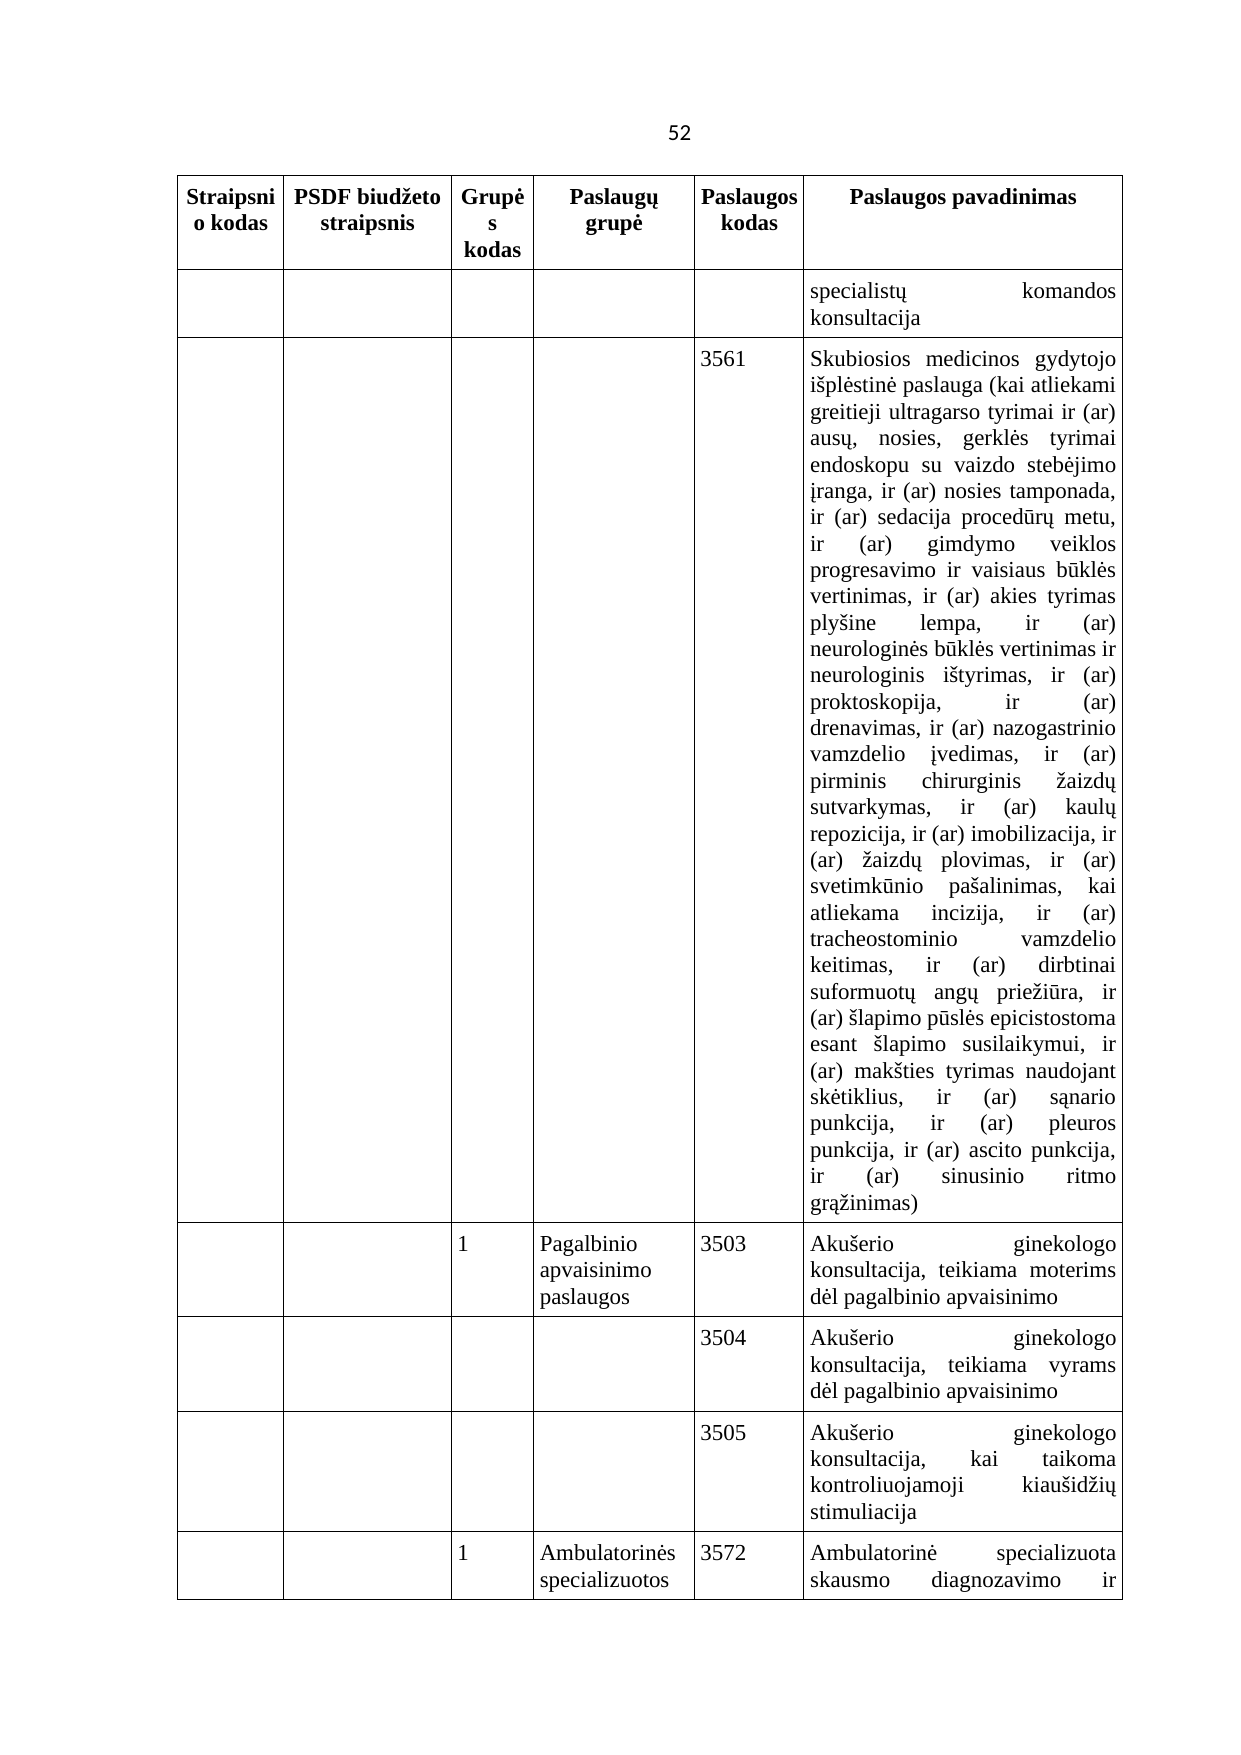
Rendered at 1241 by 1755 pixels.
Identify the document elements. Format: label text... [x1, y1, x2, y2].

table_cell [534, 270, 694, 337]
table_header PSDF biudžeto straipsnis [284, 176, 451, 269]
table_cell 3504 [695, 1317, 803, 1411]
table_header Paslaugos pavadinimas [804, 176, 1122, 269]
table_cell [452, 1412, 533, 1531]
table_cell [178, 270, 283, 337]
table_cell [284, 338, 451, 1222]
table_cell 1 [452, 1223, 533, 1316]
table_cell Akušerio ginekologo konsultacija, teikiama vyrams dėl pagalbinio apvaisinimo [804, 1317, 1122, 1411]
table_header Paslaugų grupė [534, 176, 694, 269]
table_cell [534, 1317, 694, 1411]
table_cell [452, 338, 533, 1222]
table_header Paslaugos kodas [695, 176, 803, 269]
table_cell Ambulatorinė specializuota skausmo diagnozavimo ir [804, 1532, 1122, 1599]
table_cell [284, 1532, 451, 1599]
table_header Straipsnio kodas [178, 176, 283, 269]
table_cell [178, 1532, 283, 1599]
table_cell specialistų komandos konsultacija [804, 270, 1122, 337]
table_cell Skubiosios medicinos gydytojo išplėstinė paslauga (kai atliekami greitieji ultragarso tyrimai ir (ar) ausų, nosies, gerklės tyrimai endoskopu su vaizdo stebėjimo įranga, ir (ar) nosies tamponada, ir (ar) sedacija procedūrų metu, ir (ar) gimdymo veiklos progresavimo ir vaisiaus būklės vertinimas, ir (ar) akies tyrimas plyšine lempa, ir (ar) neurologinės būklės vertinimas ir neurologinis ištyrimas, ir (ar) proktoskopija, ir (ar) drenavimas, ir (ar) nazogastrinio vamzdelio įvedimas, ir (ar) pirminis chirurginis žaizdų sutvarkymas, ir (ar) kaulų repozicija, ir (ar) imobilizacija, ir (ar) žaizdų plovimas, ir (ar) svetimkūnio pašalinimas, kai atliekama incizija, ir (ar) tracheostominio vamzdelio keitimas, ir (ar) dirbtinai suformuotų angų priežiūra, ir (ar) šlapimo pūslės epicistostoma esant šlapimo susilaikymui, ir (ar) makšties tyrimas naudojant skėtiklius, ir (ar) sąnario punkcija, ir (ar) pleuros punkcija, ir (ar) ascito punkcija, ir (ar) sinusinio ritmo grąžinimas) [804, 338, 1122, 1222]
table_cell [178, 1412, 283, 1531]
table_cell Akušerio ginekologo konsultacija, teikiama moterims dėl pagalbinio apvaisinimo [804, 1223, 1122, 1316]
table_cell [284, 1412, 451, 1531]
table_cell Pagalbinio apvaisinimo paslaugos [534, 1223, 694, 1316]
table_cell [284, 1317, 451, 1411]
table_cell [178, 338, 283, 1222]
table_cell 3503 [695, 1223, 803, 1316]
table_cell [284, 1223, 451, 1316]
table_cell 1 [452, 1532, 533, 1599]
table_cell [284, 270, 451, 337]
table_cell [452, 1317, 533, 1411]
table_cell [695, 270, 803, 337]
table_cell 3505 [695, 1412, 803, 1531]
table_cell Ambulatorinės specializuotos [534, 1532, 694, 1599]
table_cell 3561 [695, 338, 803, 1222]
table_cell Akušerio ginekologo konsultacija, kai taikoma kontroliuojamoji kiaušidžių stimuliacija [804, 1412, 1122, 1531]
table_cell [178, 1317, 283, 1411]
table_cell [452, 270, 533, 337]
table_header Grupės kodas [452, 176, 533, 269]
table_cell [534, 338, 694, 1222]
table_cell [178, 1223, 283, 1316]
table_cell 3572 [695, 1532, 803, 1599]
table_cell [534, 1412, 694, 1531]
